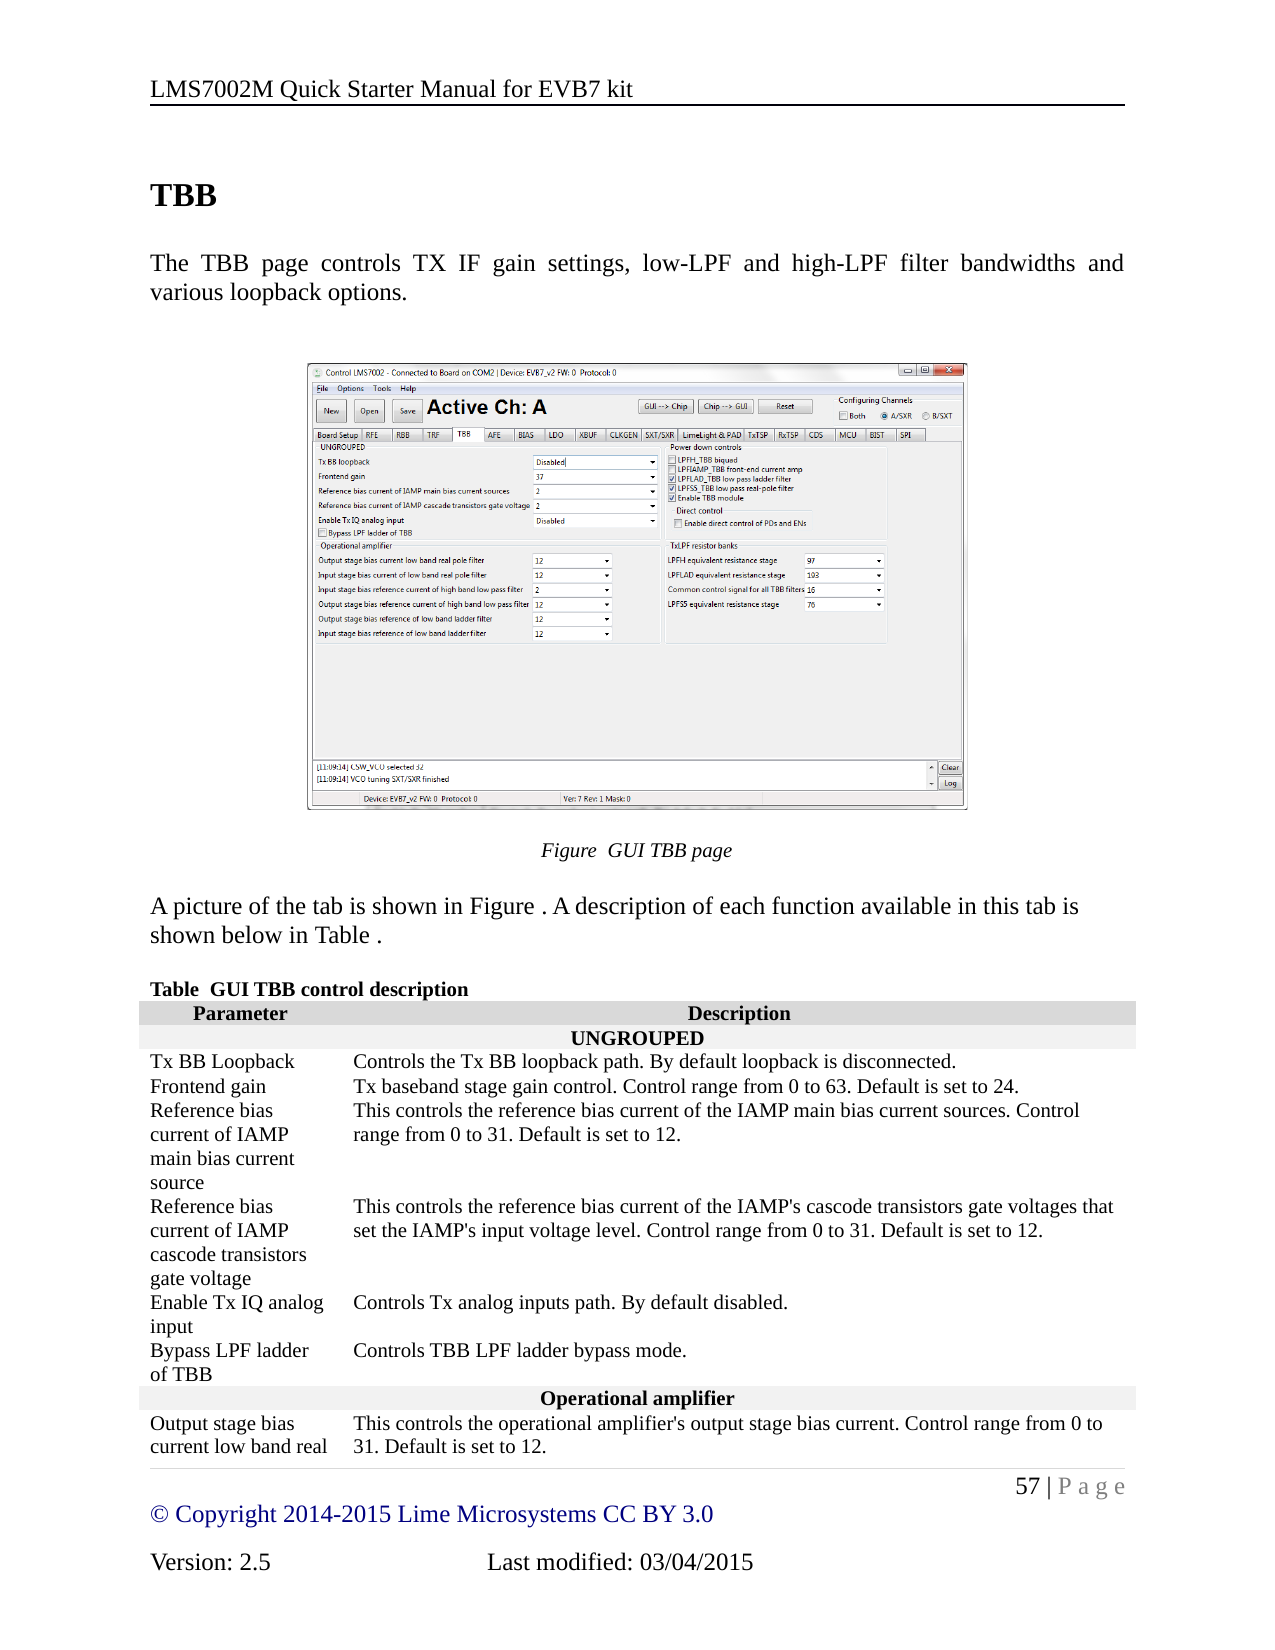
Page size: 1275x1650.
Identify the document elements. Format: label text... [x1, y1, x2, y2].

table_cell This controls the reference bias current of the IAMP's cascode transistors gate voltages that set the IAMP's input voltage level. Control range from 0 to 31. Default is set to 12. [342, 1194, 1136, 1290]
table_cell Tx baseband stage gain control. Control range from 0 to 63. Default is set to 24. [342, 1074, 1136, 1098]
table_cell Output stage bias current low band real [139, 1410, 342, 1458]
table_cell This controls the reference bias current of the IAMP main bias current sources. Control range from 0 to 31. Default is set to 12. [342, 1098, 1136, 1194]
text Table GUI TBB control description [150, 977, 1125, 1001]
table_cell This controls the operational amplifier's output stage bias current. Control range from 0 to 31. Default is set to 12. [342, 1410, 1136, 1458]
table_cell Reference bias current of IAMP cascode transistors gate voltage [139, 1194, 342, 1290]
table_cell Controls Tx analog inputs path. By default disabled. [342, 1290, 1136, 1338]
table_cell Tx BB Loopback [139, 1050, 342, 1073]
text A picture of the tab is shown in Figure . A description of each function available in this tab is shown below in Table . [150, 891, 1125, 948]
table_header Parameter [139, 1001, 342, 1025]
table_cell Frontend gain [139, 1074, 342, 1098]
table_cell Controls TBB LPF ladder bypass mode. [342, 1338, 1136, 1386]
table_header Description [342, 1001, 1136, 1025]
table_cell Operational amplifier [139, 1386, 1136, 1410]
picture [307, 363, 968, 810]
table_cell Controls the Tx BB loopback path. By default loopback is disconnected. [342, 1050, 1136, 1073]
text The TBB page controls TX IF gain settings, low-LPF and high-LPF filter bandwidths and various loopback options. [150, 248, 1125, 306]
table_cell Enable Tx IQ analog input [139, 1290, 342, 1338]
table_cell Reference bias current of IAMP main bias current source [139, 1098, 342, 1194]
subtitle TBB [150, 175, 1125, 213]
table_cell Bypass LPF ladder of TBB [139, 1338, 342, 1386]
text Figure GUI TBB page [150, 838, 1125, 862]
table_cell UNGROUPED [139, 1025, 1136, 1049]
